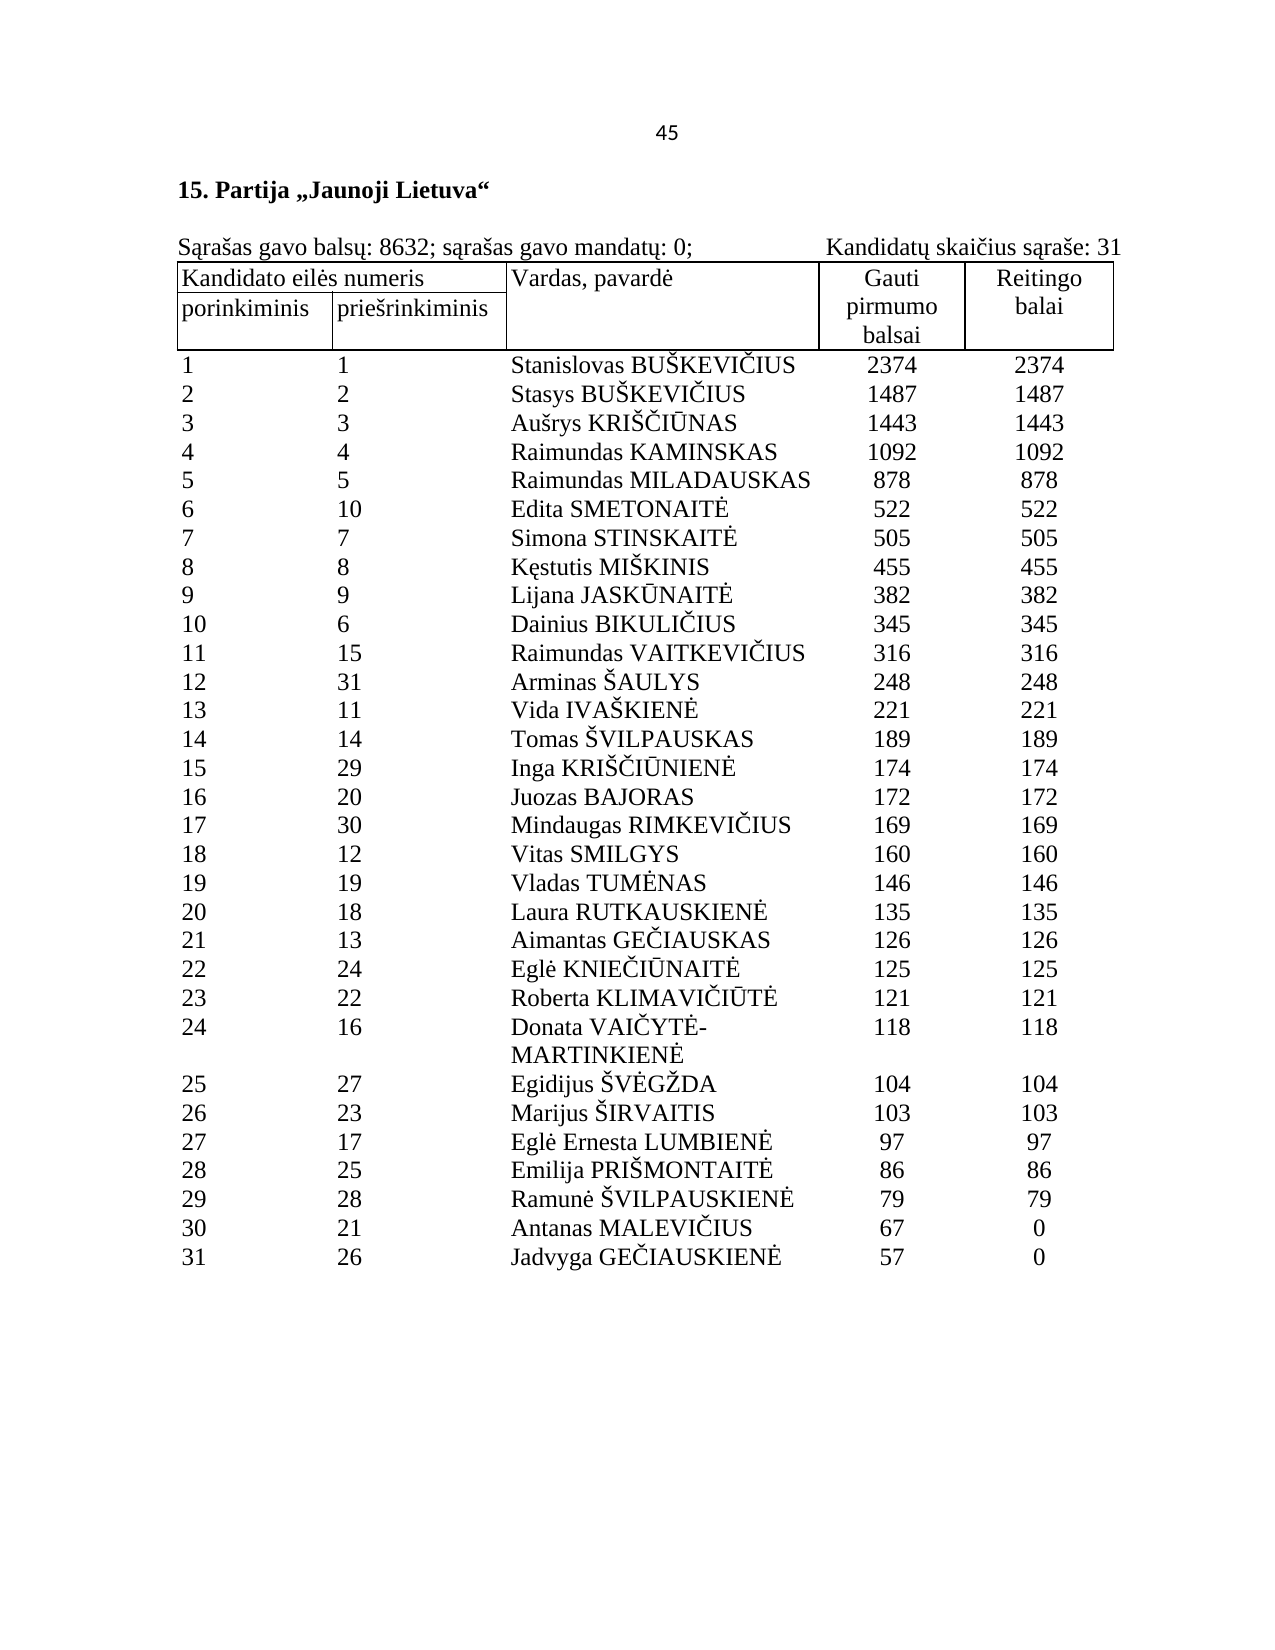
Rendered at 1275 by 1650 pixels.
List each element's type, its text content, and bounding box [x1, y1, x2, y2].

table_cell 20 [177, 897, 333, 926]
table_cell 22 [333, 983, 506, 1012]
table_cell 125 [965, 954, 1113, 983]
table_cell 8 [333, 552, 506, 581]
table_cell 248 [965, 667, 1113, 696]
table_cell 13 [177, 696, 333, 724]
table_cell 1 [177, 351, 333, 379]
table_cell Tomas ŠVILPAUSKAS [506, 724, 819, 753]
table_cell 11 [177, 638, 333, 667]
table_cell Eglė KNIEČIŪNAITĖ [506, 954, 819, 983]
table_cell Vladas TUMĖNAS [506, 868, 819, 897]
table_cell 4 [177, 437, 333, 466]
table_cell 18 [177, 839, 333, 868]
table_cell 146 [819, 868, 965, 897]
table_cell 505 [819, 523, 965, 552]
table_cell 79 [965, 1184, 1113, 1213]
table_cell 382 [965, 581, 1113, 609]
table_cell Marijus ŠIRVAITIS [506, 1098, 819, 1127]
table_cell 9 [333, 581, 506, 609]
table_cell 316 [819, 638, 965, 667]
table_cell 2374 [819, 351, 965, 379]
table_cell 22 [177, 954, 333, 983]
table_cell 20 [333, 782, 506, 811]
table_cell 23 [333, 1098, 506, 1127]
table_cell 172 [965, 782, 1113, 811]
table_cell 24 [177, 1012, 333, 1069]
table_cell 174 [819, 753, 965, 782]
table_cell 12 [177, 667, 333, 696]
table_cell 21 [333, 1213, 506, 1242]
table_cell Vida IVAŠKIENĖ [506, 696, 819, 724]
table_cell 0 [965, 1242, 1113, 1271]
table_cell Raimundas VAITKEVIČIUS [506, 638, 819, 667]
table_cell 27 [177, 1127, 333, 1156]
table_cell 4 [333, 437, 506, 466]
table_cell Vitas SMILGYS [506, 839, 819, 868]
table_cell 14 [333, 724, 506, 753]
table_cell 10 [333, 494, 506, 523]
table_cell 17 [177, 811, 333, 839]
table_cell 316 [965, 638, 1113, 667]
table_cell 3 [333, 408, 506, 437]
table_cell porinkiminis [178, 293, 332, 349]
table_cell 221 [819, 696, 965, 724]
table_cell 29 [333, 753, 506, 782]
table_cell 25 [333, 1156, 506, 1184]
table_header Gauti pirmumo balsai [820, 263, 964, 349]
table_cell priešrinkiminis [333, 293, 506, 349]
table_cell 79 [819, 1184, 965, 1213]
table_cell 345 [965, 609, 1113, 638]
table_cell Kęstutis MIŠKINIS [506, 552, 819, 581]
table_cell 878 [965, 466, 1113, 494]
table_cell Edita SMETONAITĖ [506, 494, 819, 523]
table_cell 121 [965, 983, 1113, 1012]
table_header Vardas, pavardė [507, 263, 818, 349]
table_cell Eglė Ernesta LUMBIENĖ [506, 1127, 819, 1156]
table_cell 1443 [965, 408, 1113, 437]
table_cell 19 [177, 868, 333, 897]
table_cell 104 [819, 1069, 965, 1098]
table_cell 16 [333, 1012, 506, 1069]
table_cell 15 [177, 753, 333, 782]
table_cell 118 [965, 1012, 1113, 1069]
table_cell 118 [819, 1012, 965, 1069]
table_cell 18 [333, 897, 506, 926]
table_cell 25 [177, 1069, 333, 1098]
table_cell Egidijus ŠVĖGŽDA [506, 1069, 819, 1098]
table_cell 160 [819, 839, 965, 868]
table_cell 86 [965, 1156, 1113, 1184]
table_cell 121 [819, 983, 965, 1012]
table_cell 19 [333, 868, 506, 897]
table_cell 172 [819, 782, 965, 811]
table_cell 5 [177, 466, 333, 494]
table_cell Ramunė ŠVILPAUSKIENĖ [506, 1184, 819, 1213]
table_cell 15 [333, 638, 506, 667]
table_cell 174 [965, 753, 1113, 782]
table_cell 57 [819, 1242, 965, 1271]
table_cell Jadvyga GEČIAUSKIENĖ [506, 1242, 819, 1271]
table_cell Dainius BIKULIČIUS [506, 609, 819, 638]
table_cell 103 [819, 1098, 965, 1127]
table_cell 31 [177, 1242, 333, 1271]
table_cell 455 [819, 552, 965, 581]
table_cell 2374 [965, 351, 1113, 379]
table_cell 97 [819, 1127, 965, 1156]
table_cell 2 [333, 379, 506, 408]
table_cell 505 [965, 523, 1113, 552]
table_cell 169 [819, 811, 965, 839]
table_cell 455 [965, 552, 1113, 581]
table_cell 248 [819, 667, 965, 696]
table_cell 189 [965, 724, 1113, 753]
table_header Kandidato eilės numeris [178, 263, 506, 291]
table_cell Stasys BUŠKEVIČIUS [506, 379, 819, 408]
table_cell 135 [819, 897, 965, 926]
table_cell 21 [177, 926, 333, 954]
table_cell 27 [333, 1069, 506, 1098]
table_cell Roberta KLIMAVIČIŪTĖ [506, 983, 819, 1012]
table_cell 23 [177, 983, 333, 1012]
table_cell Aušrys KRIŠČIŪNAS [506, 408, 819, 437]
table_cell 29 [177, 1184, 333, 1213]
table_cell 5 [333, 466, 506, 494]
table_cell 28 [177, 1156, 333, 1184]
table_cell 86 [819, 1156, 965, 1184]
table_cell Donata VAIČYTĖ-MARTINKIENĖ [506, 1012, 819, 1069]
table_cell 1 [333, 351, 506, 379]
table_cell 31 [333, 667, 506, 696]
table_cell 522 [965, 494, 1113, 523]
table_cell 125 [819, 954, 965, 983]
table_cell 126 [965, 926, 1113, 954]
table_cell 2 [177, 379, 333, 408]
table_cell 135 [965, 897, 1113, 926]
table_cell 126 [819, 926, 965, 954]
table_cell 9 [177, 581, 333, 609]
table_cell 6 [333, 609, 506, 638]
table_cell 17 [333, 1127, 506, 1156]
table_cell 103 [965, 1098, 1113, 1127]
table_cell 10 [177, 609, 333, 638]
table_cell 221 [965, 696, 1113, 724]
table_cell 6 [177, 494, 333, 523]
table_cell 189 [819, 724, 965, 753]
table_cell Inga KRIŠČIŪNIENĖ [506, 753, 819, 782]
table_cell 1487 [819, 379, 965, 408]
table_cell Stanislovas BUŠKEVIČIUS [506, 351, 819, 379]
table_cell 146 [965, 868, 1113, 897]
table_cell 67 [819, 1213, 965, 1242]
table_cell 24 [333, 954, 506, 983]
table_cell 104 [965, 1069, 1113, 1098]
table_cell 13 [333, 926, 506, 954]
table_cell 382 [819, 581, 965, 609]
table_cell 14 [177, 724, 333, 753]
table_cell 8 [177, 552, 333, 581]
table_cell 30 [333, 811, 506, 839]
table_cell 1092 [819, 437, 965, 466]
table_cell 878 [819, 466, 965, 494]
table_cell Juozas BAJORAS [506, 782, 819, 811]
table_cell 97 [965, 1127, 1113, 1156]
table_cell 7 [333, 523, 506, 552]
table_cell 28 [333, 1184, 506, 1213]
text 15. Partija „Jaunoji Lietuva“ [177, 175, 1157, 204]
table_cell 11 [333, 696, 506, 724]
table_cell Arminas ŠAULYS [506, 667, 819, 696]
table_header Reitingo balai [966, 263, 1113, 349]
table_cell Laura RUTKAUSKIENĖ [506, 897, 819, 926]
table_cell Antanas MALEVIČIUS [506, 1213, 819, 1242]
table_cell 1443 [819, 408, 965, 437]
table_cell Raimundas KAMINSKAS [506, 437, 819, 466]
table_cell 345 [819, 609, 965, 638]
table_cell 7 [177, 523, 333, 552]
table_cell 26 [177, 1098, 333, 1127]
table_cell Simona STINSKAITĖ [506, 523, 819, 552]
table_cell Mindaugas RIMKEVIČIUS [506, 811, 819, 839]
table_cell 169 [965, 811, 1113, 839]
table_cell Emilija PRIŠMONTAITĖ [506, 1156, 819, 1184]
table_cell 0 [965, 1213, 1113, 1242]
table_cell 16 [177, 782, 333, 811]
table_cell 12 [333, 839, 506, 868]
table_cell 30 [177, 1213, 333, 1242]
table_cell Aimantas GEČIAUSKAS [506, 926, 819, 954]
table_cell 1092 [965, 437, 1113, 466]
table_cell Lijana JASKŪNAITĖ [506, 581, 819, 609]
text Sąrašas gavo balsų: 8632; sąrašas gavo mandatų: 0; Kandidatų skaičius sąraše: 31 [177, 232, 1157, 261]
table_cell 1487 [965, 379, 1113, 408]
table_cell 3 [177, 408, 333, 437]
table_cell Raimundas MILADAUSKAS [506, 466, 819, 494]
table_cell 26 [333, 1242, 506, 1271]
table_cell 522 [819, 494, 965, 523]
table_cell 160 [965, 839, 1113, 868]
